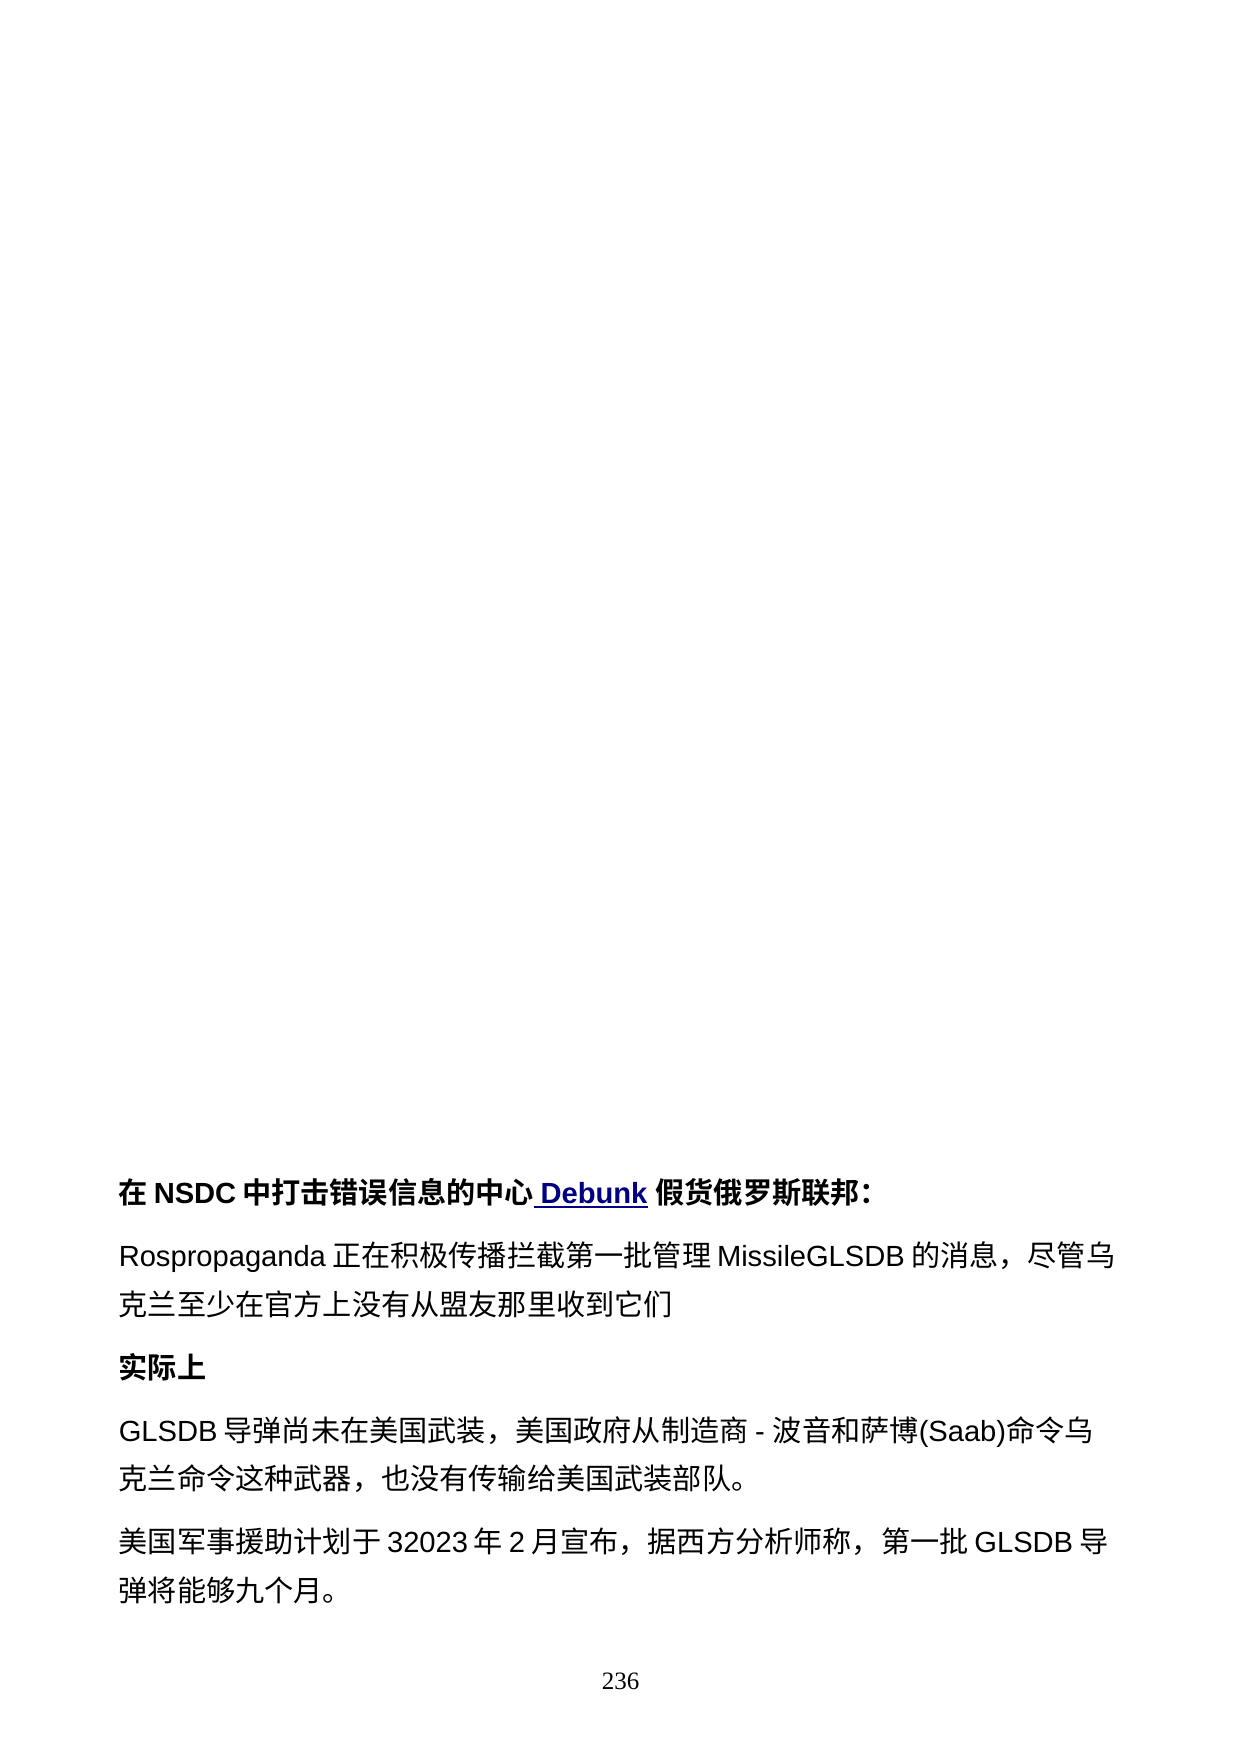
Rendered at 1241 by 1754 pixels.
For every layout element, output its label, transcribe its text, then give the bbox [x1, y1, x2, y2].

text 美国军事援助计划于32023年2月宣布，据西方分析师称，第一批GLSDB导弹将能够九个月。 [118, 1519, 1122, 1610]
text GLSDB导弹尚未在美国武装，美国政府从制造商 - 波音和萨博(Saab)命令乌克兰命令这种武器，也没有传输给美国武装部队。 [118, 1407, 1122, 1498]
text 实际上 [118, 1344, 1122, 1387]
text Rospropaganda正在积极传播拦截第一批管理MissileGLSDB的消息，尽管乌克兰至少在官方上没有从盟友那里收到它们 [118, 1233, 1122, 1323]
text 在NSDC中打击错误信息的中心 Debunk 假货俄罗斯联邦： [118, 118, 1122, 1212]
